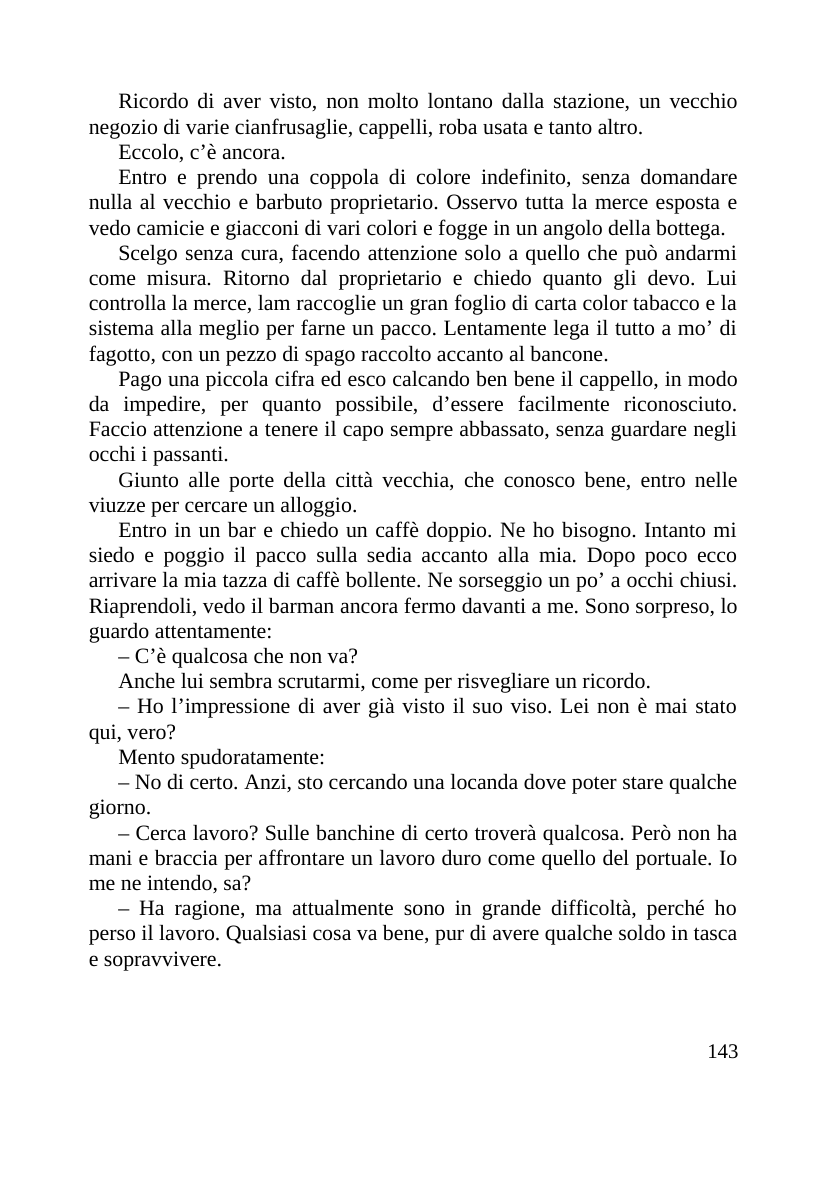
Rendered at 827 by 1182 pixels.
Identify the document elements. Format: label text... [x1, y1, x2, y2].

text Eccolo, c’è ancora. [88, 139, 738, 164]
text – Cerca lavoro? Sulle banchine di certo troverà qualcosa. Però non ha mani e braccia per affrontare un lavoro duro come quello del portuale. Io me ne intendo, sa? [88, 819, 738, 895]
text – Ho l’impressione di aver già visto il suo viso. Lei non è mai stato qui, vero? [88, 693, 738, 744]
text Pago una piccola cifra ed esco calcando ben bene il cappello, in modo da impedire, per quanto possibile, d’essere facilmente riconosciuto. Faccio attenzione a tenere il capo sempre abbassato, senza guardare negli occhi i passanti. [88, 366, 738, 467]
text – No di certo. Anzi, sto cercando una locanda dove poter stare qualche giorno. [88, 769, 738, 819]
text Entro e prendo una coppola di colore indefinito, senza domandare nulla al vecchio e barbuto proprietario. Osservo tutta la merce esposta e vedo camicie e giacconi di vari colori e fogge in un angolo della bottega. [88, 164, 738, 240]
text Anche lui sembra scrutarmi, come per risvegliare un ricordo. [88, 668, 738, 693]
text Giunto alle porte della città vecchia, che conosco bene, entro nelle viuzze per cercare un alloggio. [88, 467, 738, 517]
text Scelgo senza cura, facendo attenzione solo a quello che può andarmi come misura. Ritorno dal proprietario e chiedo quanto gli devo. Lui controlla la merce, lam raccoglie un gran foglio di carta color tabacco e la sistema alla meglio per farne un pacco. Lentamente lega il tutto a mo’ di fagotto, con un pezzo di spago raccolto accanto al bancone. [88, 240, 738, 366]
text – C’è qualcosa che non va? [88, 643, 738, 668]
text Mento spudoratamente: [88, 744, 738, 769]
text Ricordo di aver visto, non molto lontano dalla stazione, un vecchio negozio di varie cianfrusaglie, cappelli, roba usata e tanto altro. [88, 88, 738, 139]
text – Ha ragione, ma attualmente sono in grande difficoltà, perché ho perso il lavoro. Qualsiasi cosa va bene, pur di avere qualche soldo in tasca e sopravvivere. [88, 895, 738, 971]
text Entro in un bar e chiedo un caffè doppio. Ne ho bisogno. Intanto mi siedo e poggio il pacco sulla sedia accanto alla mia. Dopo poco ecco arrivare la mia tazza di caffè bollente. Ne sorseggio un po’ a occhi chiusi. Riaprendoli, vedo il barman ancora fermo davanti a me. Sono sorpreso, lo guardo attentamente: [88, 517, 738, 643]
